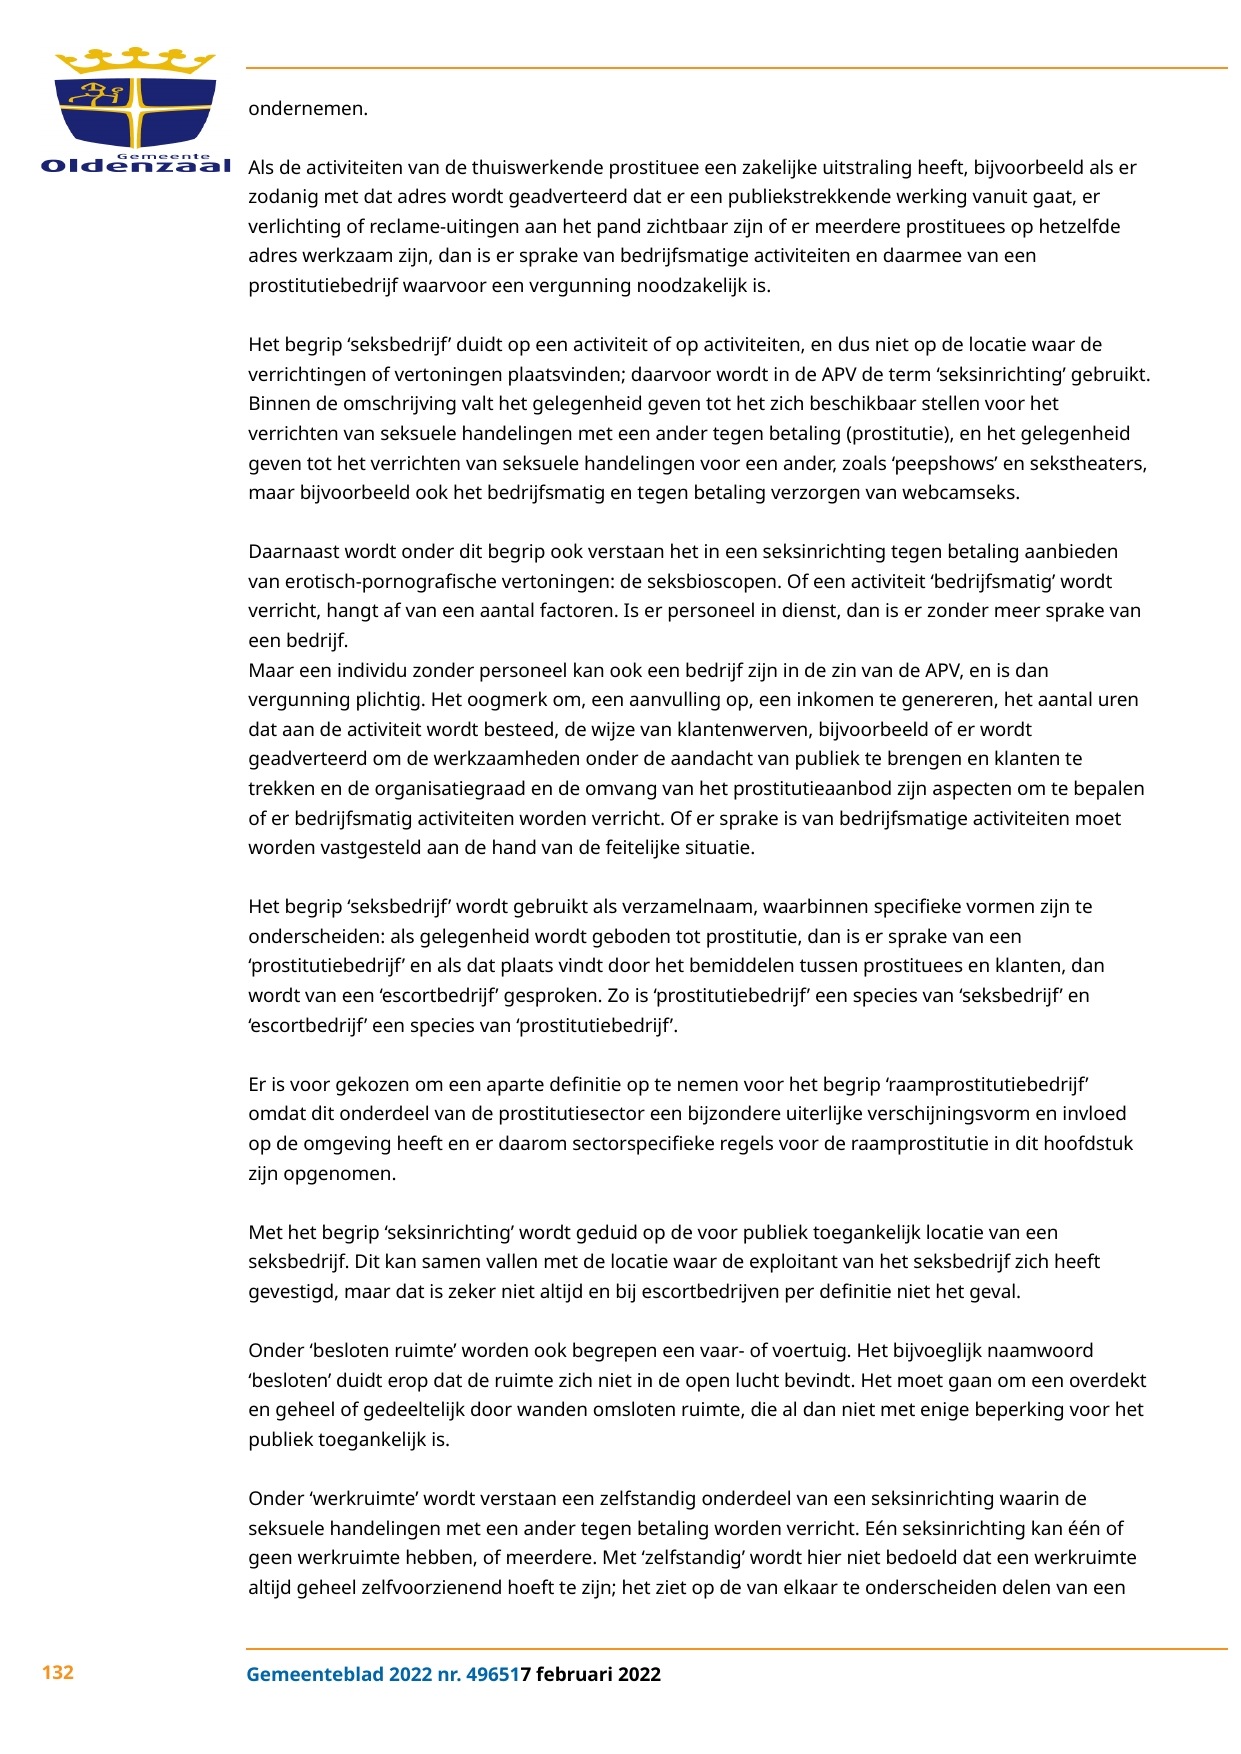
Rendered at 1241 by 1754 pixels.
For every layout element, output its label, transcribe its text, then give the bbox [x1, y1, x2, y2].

text Er is voor gekozen om een aparte definitie op te nemen voor het begrip ‘raamprostitutiebedrijf’ omdat dit onderdeel van de prostitutiesector een bijzondere uiterlijke verschijningsvorm en invloed op de omgeving heeft en er daarom sectorspecifieke regels voor de raamprostitutie in dit hoofdstuk zijn opgenomen. [248, 1071, 1152, 1186]
text Maar een individu zonder personeel kan ook een bedrijf zijn in de zin van de APV, en is dan vergunning plichtig. Het oogmerk om, een aanvulling op, een inkomen te genereren, het aantal uren dat aan de activiteit wordt besteed, de wijze van klantenwerven, bijvoorbeeld of er wordt geadverteerd om de werkzaamheden onder de aandacht van publiek te brengen en klanten te trekken en de organisatiegraad en de omvang van het prostitutieaanbod zijn aspecten om te bepalen of er bedrijfsmatig activiteiten worden verricht. Of er sprake is van bedrijfsmatige activiteiten moet worden vastgesteld aan de hand van de feitelijke situatie. [248, 657, 1152, 860]
text Het begrip ‘seksbedrijf’ wordt gebruikt als verzamelnaam, waarbinnen specifieke vormen zijn te onderscheiden: als gelegenheid wordt geboden tot prostitutie, dan is er sprake van een ‘prostitutiebedrijf’ en als dat plaats vindt door het bemiddelen tussen prostituees en klanten, dan wordt van een ‘escortbedrijf’ gesproken. Zo is ‘prostitutiebedrijf’ een species van ‘seksbedrijf’ en ‘escortbedrijf’ een species van ‘prostitutiebedrijf’. [248, 893, 1152, 1038]
text ondernemen. [248, 95, 1152, 121]
text Daarnaast wordt onder dit begrip ook verstaan het in een seksinrichting tegen betaling aanbieden van erotisch-pornografische vertoningen: de seksbioscopen. Of een activiteit ‘bedrijfsmatig’ wordt verricht, hangt af van een aantal factoren. Is er personeel in dienst, dan is er zonder meer sprake van een bedrijf. [248, 538, 1152, 653]
text Het begrip ‘seksbedrijf’ duidt op een activiteit of op activiteiten, en dus niet op de locatie waar de verrichtingen of vertoningen plaatsvinden; daarvoor wordt in de APV de term ‘seksinrichting’ gebruikt. Binnen de omschrijving valt het gelegenheid geven tot het zich beschikbaar stellen voor het verrichten van seksuele handelingen met een ander tegen betaling (prostitutie), en het gelegenheid geven tot het verrichten van seksuele handelingen voor een ander, zoals ‘peepshows’ en sekstheaters, maar bijvoorbeeld ook het bedrijfsmatig en tegen betaling verzorgen van webcamseks. [248, 331, 1152, 505]
text Als de activiteiten van de thuiswerkende prostituee een zakelijke uitstraling heeft, bijvoorbeeld als er zodanig met dat adres wordt geadverteerd dat er een publiekstrekkende werking vanuit gaat, er verlichting of reclame-uitingen aan het pand zichtbaar zijn of er meerdere prostituees op hetzelfde adres werkzaam zijn, dan is er sprake van bedrijfsmatige activiteiten en daarmee van een prostitutiebedrijf waarvoor een vergunning noodzakelijk is. [248, 154, 1152, 298]
text Met het begrip ‘seksinrichting’ wordt geduid op de voor publiek toegankelijk locatie van een seksbedrijf. Dit kan samen vallen met de locatie waar de exploitant van het seksbedrijf zich heeft gevestigd, maar dat is zeker niet altijd en bij escortbedrijven per definitie niet het geval. [248, 1219, 1152, 1304]
picture [41, 47, 231, 172]
text Onder ‘werkruimte’ wordt verstaan een zelfstandig onderdeel van een seksinrichting waarin de seksuele handelingen met een ander tegen betaling worden verricht. Eén seksinrichting kan één of geen werkruimte hebben, of meerdere. Met ‘zelfstandig’ wordt hier niet bedoeld dat een werkruimte altijd geheel zelfvoorzienend hoeft te zijn; het ziet op de van elkaar te onderscheiden delen van een [248, 1485, 1152, 1600]
text Onder ‘besloten ruimte’ worden ook begrepen een vaar- of voertuig. Het bijvoeglijk naamwoord ‘besloten’ duidt erop dat de ruimte zich niet in de open lucht bevindt. Het moet gaan om een overdekt en geheel of gedeeltelijk door wanden omsloten ruimte, die al dan niet met enige beperking voor het publiek toegankelijk is. [248, 1337, 1152, 1452]
